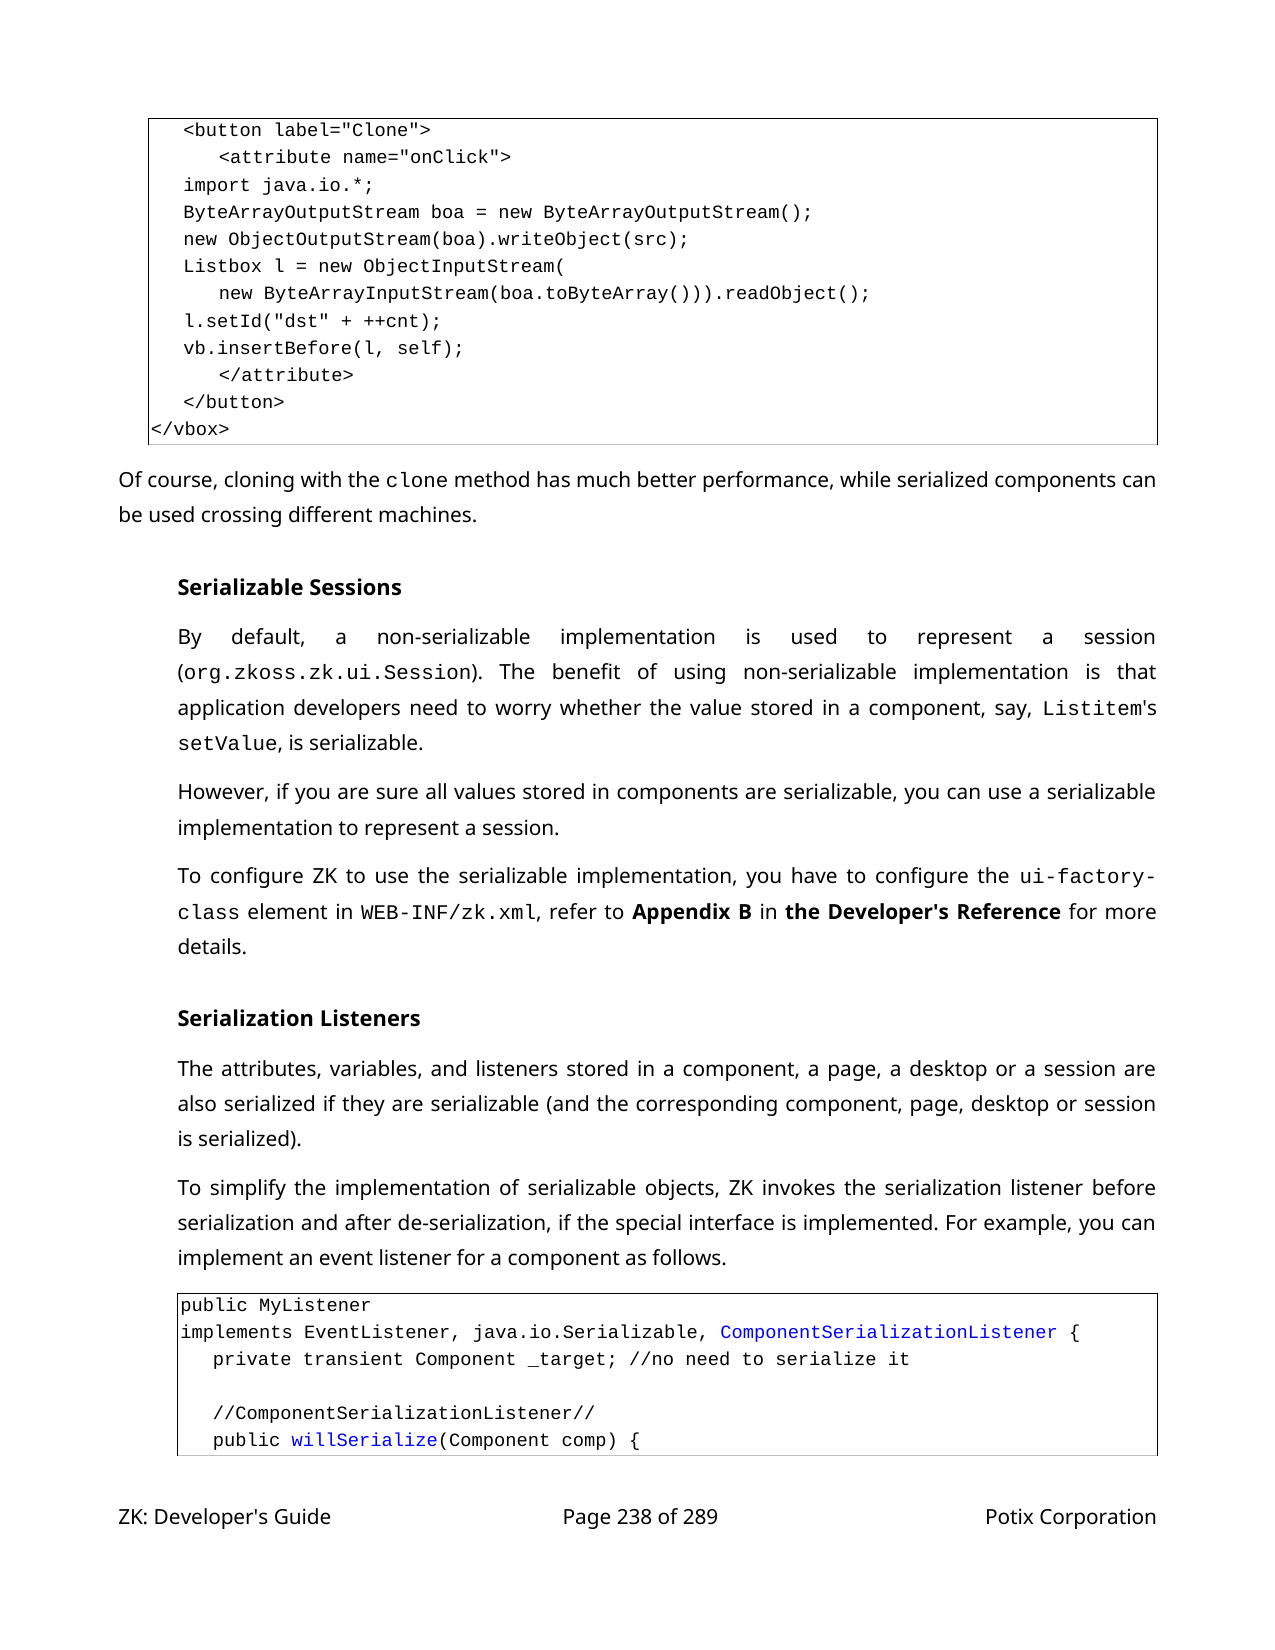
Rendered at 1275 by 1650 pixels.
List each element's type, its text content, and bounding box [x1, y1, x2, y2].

text To simplify the implementation of serializable objects, ZK invokes the serialization listener before serialization and after de-serialization, if the special interface is implemented. For example, you can implement an event listener for a component as follows. [177, 1173, 1157, 1272]
text vb.insertBefore(l, self); [149, 336, 1157, 360]
text The attributes, variables, and listeners stored in a component, a page, a desktop or a session are also serialized if they are serializable (and the corresponding component, page, desktop or session is serialized). [177, 1054, 1157, 1152]
text l.setId("dst" + ++cnt); [149, 308, 1157, 333]
text By default, a non-serializable implementation is used to represent a session (org.zkoss.zk.ui.Session). The benefit of using non-serializable implementation is that application developers need to worry whether the value stored in a component, say, Listitem's setValue, is serializable. [177, 622, 1157, 757]
text public MyListener [178, 1294, 1157, 1317]
text new ObjectOutputStream(boa).writeObject(src); [149, 227, 1157, 251]
text <attribute name="onClick"> [149, 145, 1157, 169]
text Listbox l = new ObjectInputStream( [149, 254, 1157, 278]
text new ByteArrayInputStream(boa.toByteArray())).readObject(); [149, 281, 1157, 306]
text implements EventListener, java.io.Serializable, ComponentSerializationListener { [178, 1319, 1157, 1344]
text </vbox> [149, 417, 1157, 444]
text However, if you are sure all values stored in components are serializable, you can use a serializable implementation to represent a session. [177, 777, 1157, 841]
text ByteArrayOutputStream boa = new ByteArrayOutputStream(); [149, 200, 1157, 224]
text </button> [149, 390, 1157, 414]
text //ComponentSerializationListener// [178, 1401, 1157, 1425]
subtitle Serializable Sessions [177, 571, 1157, 601]
subtitle Serialization Listeners [177, 1003, 1157, 1033]
text public willSerialize(Component comp) { [178, 1428, 1157, 1455]
text </attribute> [149, 363, 1157, 387]
text import java.io.*; [149, 172, 1157, 197]
text <button label="Clone"> [149, 119, 1157, 142]
text Of course, cloning with the clone method has much better performance, while serialized components can be used crossing different machines. [118, 465, 1157, 529]
text To configure ZK to use the serializable implementation, you have to configure the ui-factory-class element in WEB-INF/zk.xml, refer to Appendix B in the Developer's Reference for more details. [177, 861, 1157, 961]
text private transient Component _target; //no need to serialize it [178, 1347, 1157, 1371]
